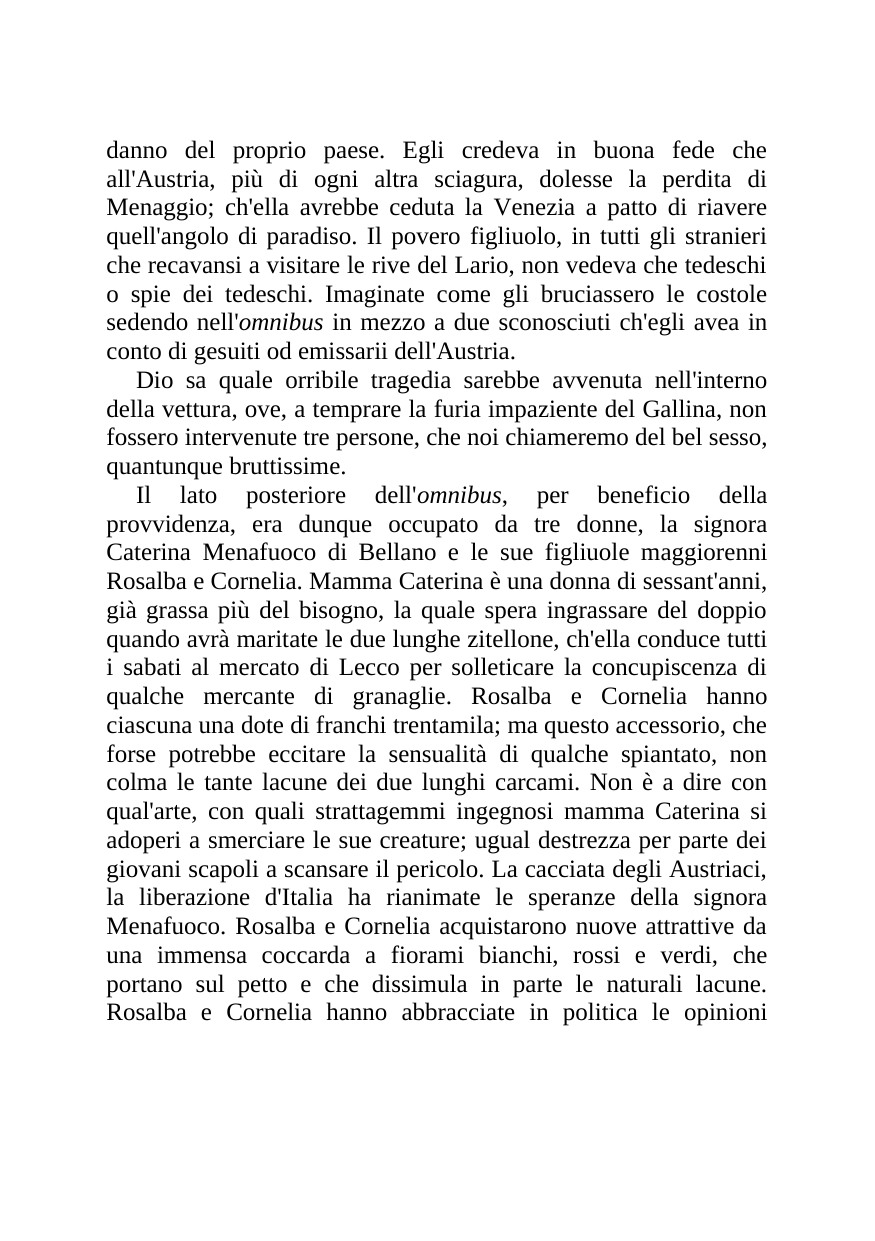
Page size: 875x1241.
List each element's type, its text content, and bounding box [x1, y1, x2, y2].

text danno del proprio paese. Egli credeva in buona fede che all'Austria, più di ogni altra sciagura, dolesse la perdita di Menaggio; ch'ella avrebbe ceduta la Venezia a patto di riavere quell'angolo di paradiso. Il povero figliuolo, in tutti gli stranieri che recavansi a visitare le rive del Lario, non vedeva che tedeschi o spie dei tedeschi. Imaginate come gli bruciassero le costole sedendo nell'omnibus in mezzo a due sconosciuti ch'egli avea in conto di gesuiti od emissarii dell'Austria. [106, 135, 768, 365]
text Dio sa quale orribile tragedia sarebbe avvenuta nell'interno della vettura, ove, a temprare la furia impaziente del Gallina, non fossero intervenute tre persone, che noi chiameremo del bel sesso, quantunque bruttissime. [106, 365, 768, 480]
text Il lato posteriore dell'omnibus, per beneficio della provvidenza, era dunque occupato da tre donne, la signora Caterina Menafuoco di Bellano e le sue figliuole maggiorenni Rosalba e Cornelia. Mamma Caterina è una donna di sessant'anni, già grassa più del bisogno, la quale spera ingrassare del doppio quando avrà maritate le due lunghe zitellone, ch'ella conduce tutti i sabati al mercato di Lecco per solleticare la concupiscenza di qualche mercante di granaglie. Rosalba e Cornelia hanno ciascuna una dote di franchi trentamila; ma questo accessorio, che forse potrebbe eccitare la sensualità di qualche spiantato, non colma le tante lacune dei due lunghi carcami. Non è a dire con qual'arte, con quali strattagemmi ingegnosi mamma Caterina si adoperi a smerciare le sue creature; ugual destrezza per parte dei giovani scapoli a scansare il pericolo. La cacciata degli Austriaci, la liberazione d'Italia ha rianimate le speranze della signora Menafuoco. Rosalba e Cornelia acquistarono nuove attrattive da una immensa coccarda a fiorami bianchi, rossi e verdi, che portano sul petto e che dissimula in parte le naturali lacune. Rosalba e Cornelia hanno abbracciate in politica le opinioni [106, 480, 768, 1026]
